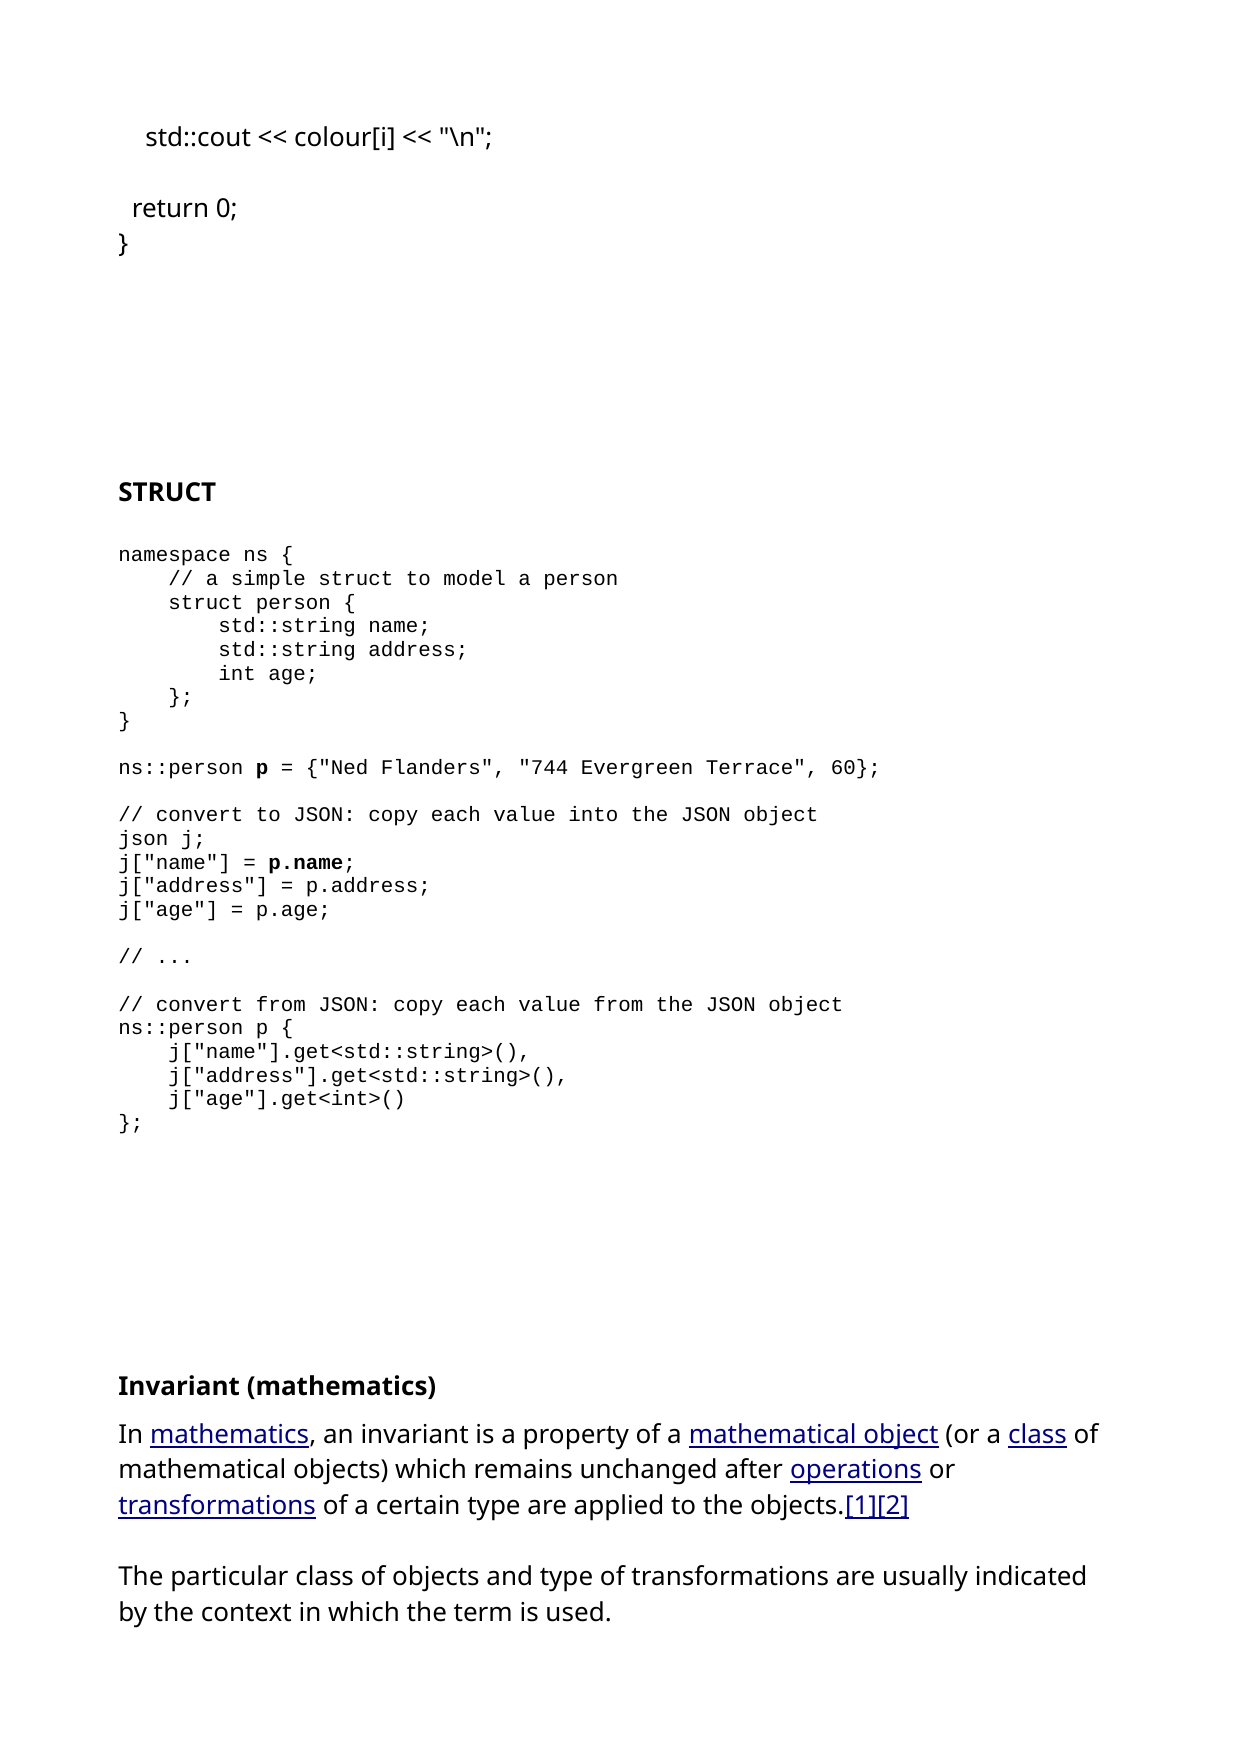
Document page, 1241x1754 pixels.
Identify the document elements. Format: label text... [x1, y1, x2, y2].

text json j; [118, 828, 1122, 852]
text // convert from JSON: copy each value from the JSON object [118, 994, 1122, 1017]
text std::string address; [118, 639, 1122, 663]
text }; [118, 1112, 1122, 1136]
text j["age"] = p.age; [118, 899, 1122, 923]
text // convert to JSON: copy each value into the JSON object [118, 804, 1122, 828]
text } [118, 710, 1122, 733]
text The particular class of objects and type of transformations are usually indicated by the context in which the term is used. [118, 1558, 1122, 1629]
text struct person { [118, 592, 1122, 615]
text std::cout << colour[i] << "\n"; [118, 118, 1122, 154]
text return 0; [118, 189, 1122, 225]
text // ... [118, 946, 1122, 970]
text j["name"].get<std::string>(), [118, 1041, 1122, 1064]
text In mathematics, an invariant is a property of a mathematical object (or a class of mathematical objects) which remains unchanged after operations or transformations of a certain type are applied to the objects.[1][2] [118, 1416, 1122, 1522]
text ns::person p = {"Ned Flanders", "744 Evergreen Terrace", 60}; [118, 757, 1122, 781]
text namespace ns { [118, 544, 1122, 568]
text } [118, 225, 1122, 260]
text j["address"] = p.address; [118, 875, 1122, 899]
text // a simple struct to model a person [118, 568, 1122, 592]
text j["name"] = p.name; [118, 852, 1122, 875]
text int age; [118, 663, 1122, 686]
text std::string name; [118, 615, 1122, 639]
text j["age"].get<int>() [118, 1088, 1122, 1112]
text }; [118, 686, 1122, 710]
text j["address"].get<std::string>(), [118, 1064, 1122, 1088]
subtitle Invariant (mathematics) [118, 1368, 1122, 1403]
text ns::person p { [118, 1017, 1122, 1041]
text STRUCT [118, 473, 1122, 509]
